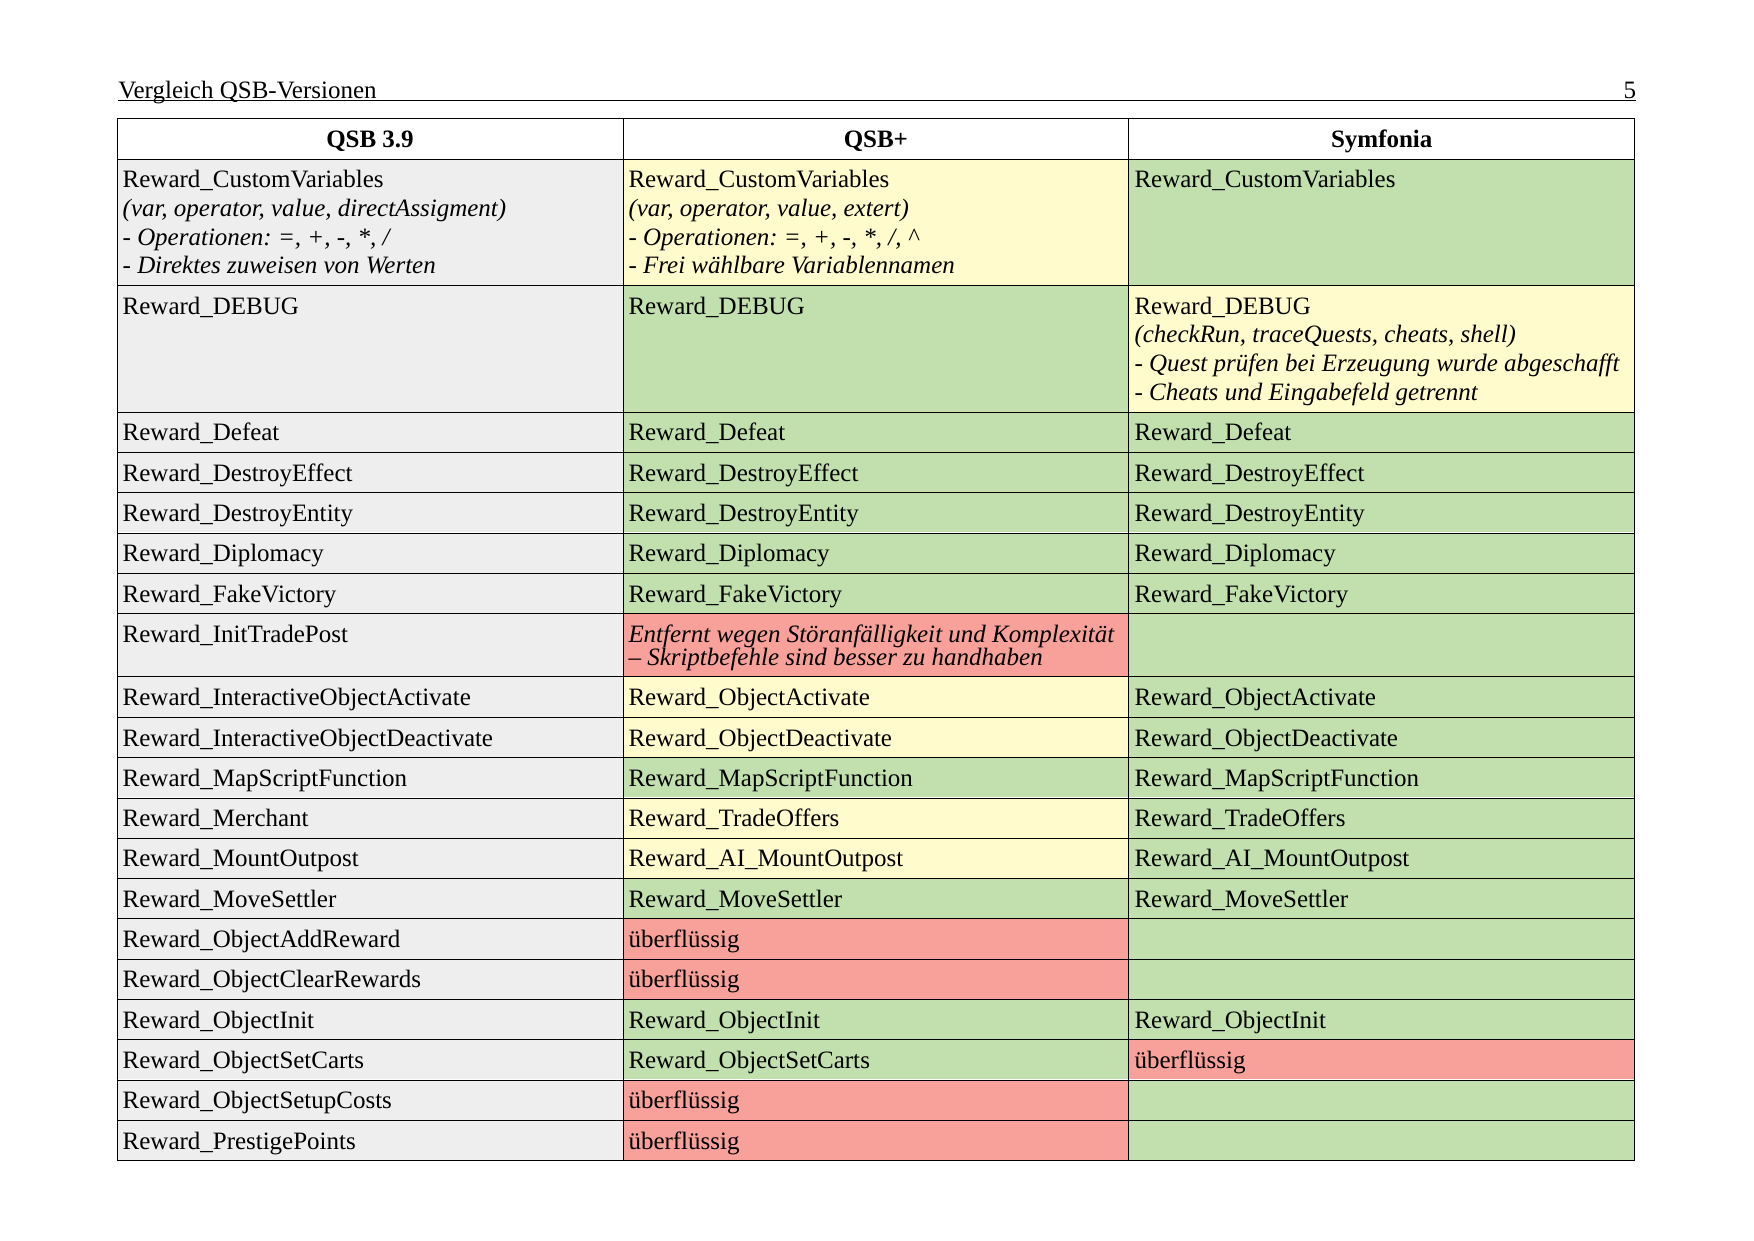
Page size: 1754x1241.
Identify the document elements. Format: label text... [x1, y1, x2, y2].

table_cell Reward_CustomVariables [1129, 160, 1634, 285]
table_cell Reward_CustomVariables (var, operator, value, extert) - Operationen: =, +, -, *, /, ^ - Frei wählbare Variablennamen [624, 160, 1128, 285]
table_cell [1129, 1081, 1634, 1120]
table_cell Reward_DestroyEffect [118, 453, 623, 492]
table_cell Reward_Diplomacy [1129, 534, 1634, 573]
table_cell Reward_MapScriptFunction [624, 758, 1128, 797]
table_cell Reward_PrestigePoints [118, 1121, 623, 1160]
table_cell Reward_MapScriptFunction [118, 758, 623, 797]
table_cell Reward_ObjectActivate [1129, 677, 1634, 717]
table_cell Reward_Diplomacy [624, 534, 1128, 573]
table_cell Reward_ObjectActivate [624, 677, 1128, 717]
table_cell Reward_ObjectSetupCosts [118, 1081, 623, 1120]
table_cell Reward_DestroyEffect [624, 453, 1128, 492]
table_cell [1129, 614, 1634, 676]
table_cell Reward_MoveSettler [624, 879, 1128, 918]
table_cell Reward_Defeat [624, 413, 1128, 452]
table_header QSB+ [624, 119, 1128, 158]
table_cell Reward_TradeOffers [624, 799, 1128, 838]
table_cell Reward_Defeat [1129, 413, 1634, 452]
table_cell Reward_AI_MountOutpost [1129, 839, 1634, 878]
table_cell Reward_DestroyEntity [624, 493, 1128, 532]
table_cell Reward_FakeVictory [118, 574, 623, 613]
table_cell Reward_ObjectInit [624, 1000, 1128, 1039]
table_cell überflüssig [624, 1121, 1128, 1160]
table_cell Reward_ObjectClearRewards [118, 960, 623, 999]
table_cell Reward_Merchant [118, 799, 623, 838]
table_cell Reward_MoveSettler [118, 879, 623, 918]
table_cell Reward_InteractiveObjectActivate [118, 677, 623, 717]
table_header QSB 3.9 [118, 119, 623, 158]
table_cell Reward_FakeVictory [624, 574, 1128, 613]
table_cell Reward_AI_MountOutpost [624, 839, 1128, 878]
table_cell Reward_DestroyEntity [1129, 493, 1634, 532]
table_cell [1129, 1121, 1634, 1160]
table_cell Entfernt wegen Störanfälligkeit und Komplexität – Skriptbefehle sind besser zu handhaben [624, 614, 1128, 676]
table_cell Reward_ObjectSetCarts [624, 1040, 1128, 1079]
table_header Symfonia [1129, 119, 1634, 158]
table_cell Reward_MapScriptFunction [1129, 758, 1634, 797]
table_cell überflüssig [1129, 1040, 1634, 1079]
table_cell Reward_ObjectDeactivate [624, 718, 1128, 757]
table_cell Reward_DestroyEntity [118, 493, 623, 532]
table_cell Reward_MoveSettler [1129, 879, 1634, 918]
table_cell Reward_Diplomacy [118, 534, 623, 573]
table_cell Reward_ObjectInit [118, 1000, 623, 1039]
table_cell überflüssig [624, 919, 1128, 959]
table_cell Reward_ObjectInit [1129, 1000, 1634, 1039]
table_cell Reward_DEBUG [624, 286, 1128, 412]
table_cell [1129, 919, 1634, 959]
table_cell Reward_FakeVictory [1129, 574, 1634, 613]
table_cell Reward_InteractiveObjectDeactivate [118, 718, 623, 757]
table_cell [1129, 960, 1634, 999]
table_cell Reward_Defeat [118, 413, 623, 452]
table_cell Reward_CustomVariables (var, operator, value, directAssigment) - Operationen: =, +, -, *, / - Direktes zuweisen von Werten [118, 160, 623, 285]
table_cell Reward_ObjectSetCarts [118, 1040, 623, 1079]
table_cell Reward_MountOutpost [118, 839, 623, 878]
table_cell Reward_InitTradePost [118, 614, 623, 676]
table_cell Reward_DEBUG [118, 286, 623, 412]
table_cell Reward_ObjectDeactivate [1129, 718, 1634, 757]
table_cell überflüssig [624, 960, 1128, 999]
table_cell Reward_DestroyEffect [1129, 453, 1634, 492]
table_cell Reward_ObjectAddReward [118, 919, 623, 959]
table_cell Reward_TradeOffers [1129, 799, 1634, 838]
table_cell überflüssig [624, 1081, 1128, 1120]
table_cell Reward_DEBUG (checkRun, traceQuests, cheats, shell) - Quest prüfen bei Erzeugung wurde abgeschafft - Cheats und Eingabefeld getrennt [1129, 286, 1634, 412]
